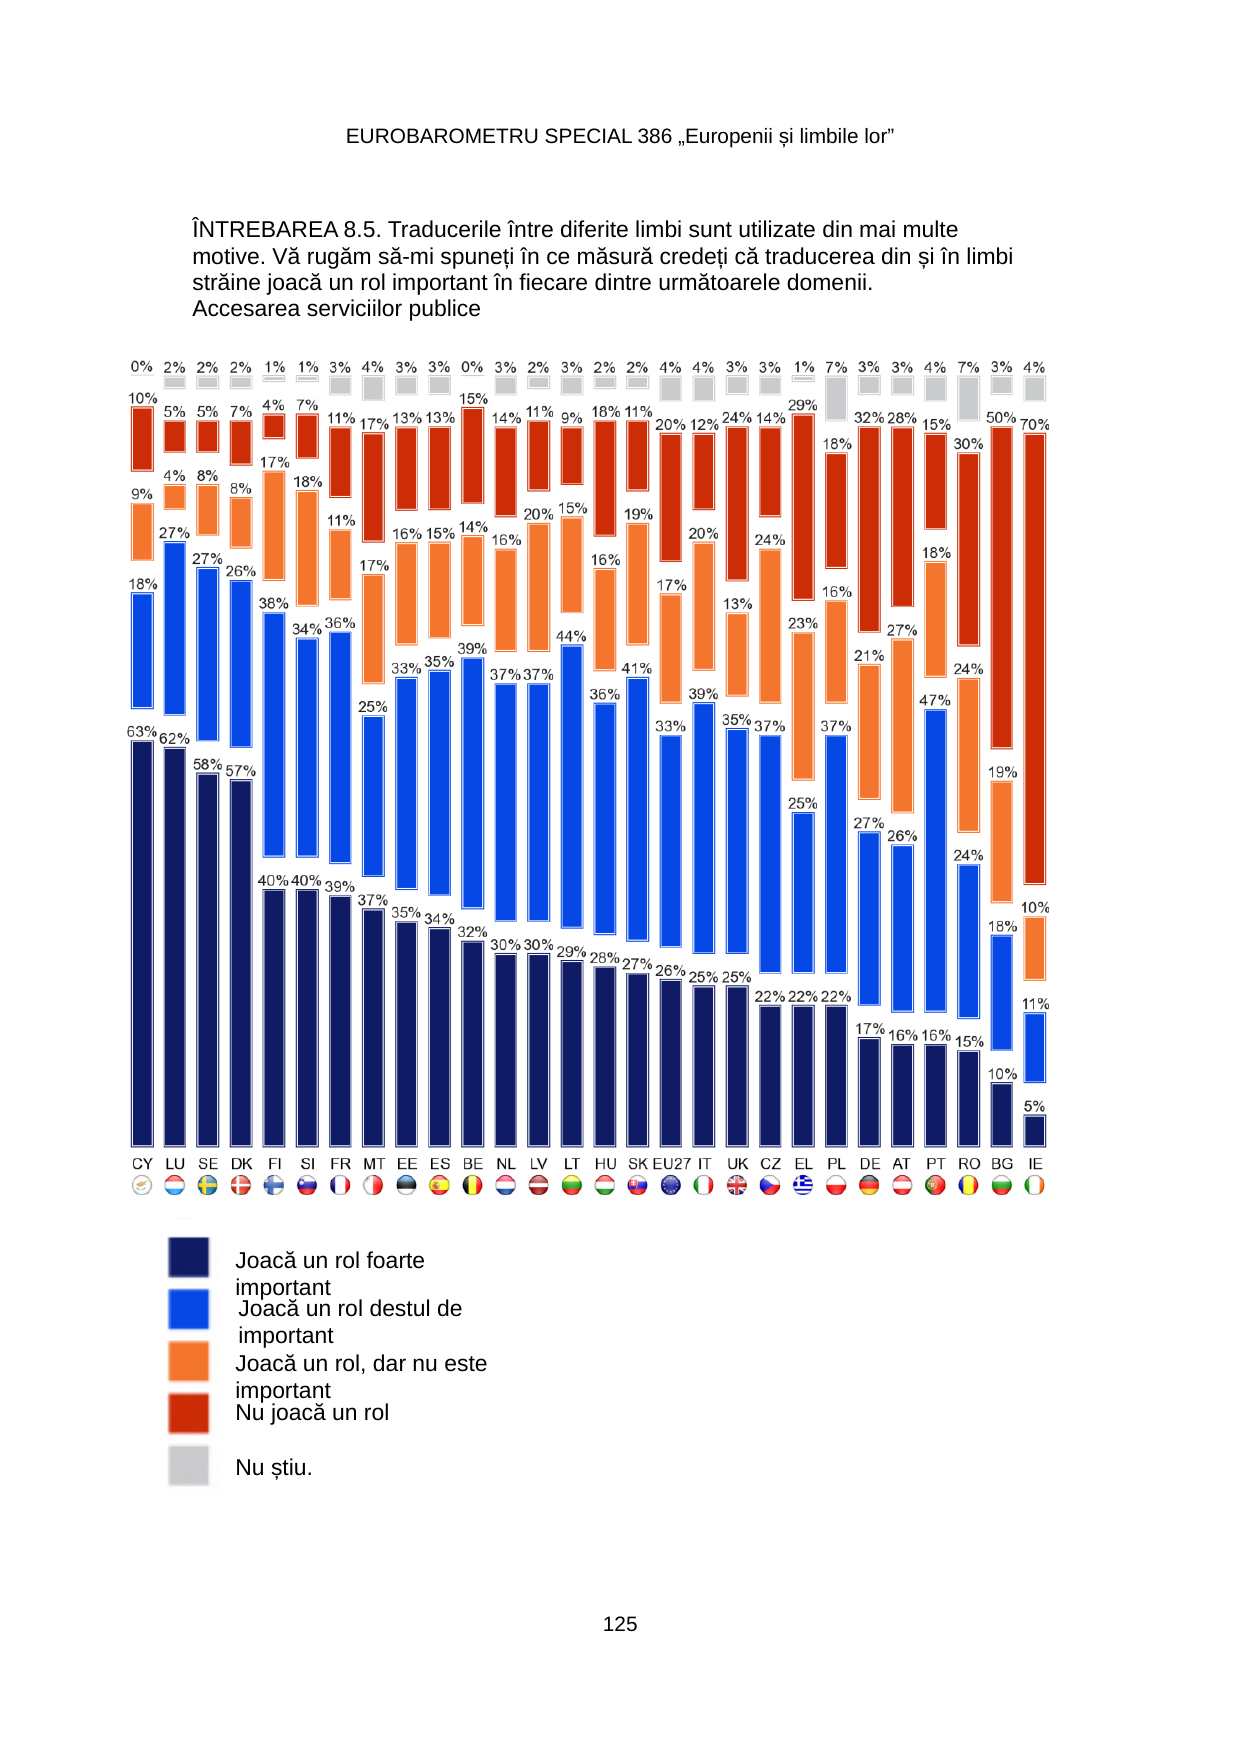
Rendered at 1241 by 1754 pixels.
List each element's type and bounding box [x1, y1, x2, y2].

picture [131, 1217, 221, 1501]
picture [118, 349, 1049, 1200]
